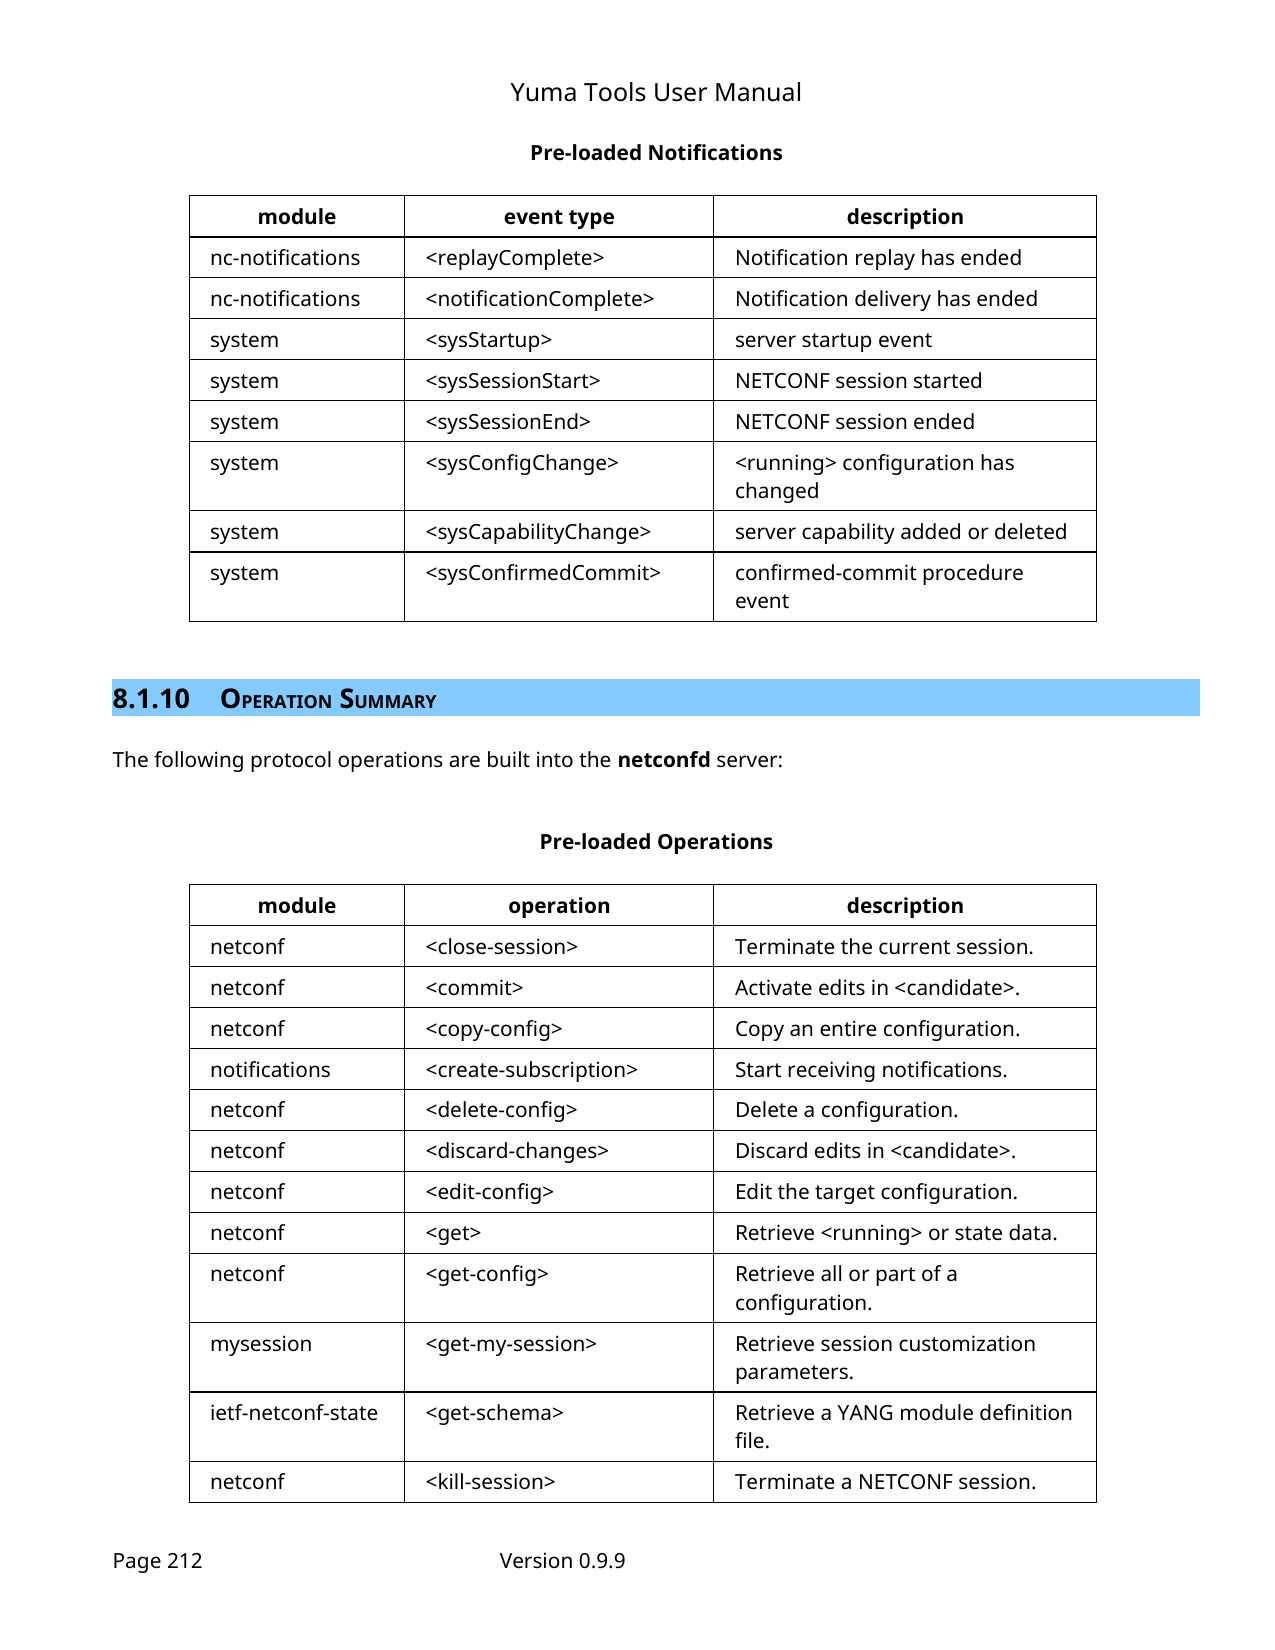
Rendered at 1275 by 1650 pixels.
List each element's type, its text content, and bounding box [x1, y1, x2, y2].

table_cell server startup event [714, 319, 1096, 359]
table_cell <get-config> [405, 1254, 713, 1322]
table_cell Retrieve <running> or state data. [714, 1213, 1096, 1253]
table_cell system [190, 319, 404, 359]
table_cell Delete a configuration. [714, 1090, 1096, 1130]
table_cell system [190, 442, 404, 510]
table_cell <notificationComplete> [405, 278, 713, 318]
table_cell server capability added or deleted [714, 511, 1096, 551]
table_cell Retrieve a YANG module definition file. [714, 1393, 1096, 1461]
table_cell Notification replay has ended [714, 238, 1096, 277]
table_cell Copy an entire configuration. [714, 1008, 1096, 1048]
table_header module [190, 885, 404, 925]
table_cell NETCONF session started [714, 360, 1096, 400]
text The following protocol operations are built into the netconfd server: [112, 745, 1200, 774]
table_cell <sysCapabilityChange> [405, 511, 713, 551]
table_cell notifications [190, 1049, 404, 1089]
table_cell netconf [190, 1172, 404, 1212]
table_cell Discard edits in <candidate>. [714, 1131, 1096, 1171]
table_cell <get-my-session> [405, 1323, 713, 1391]
subtitle Operation Summary [112, 679, 1200, 716]
table_cell <sysSessionEnd> [405, 401, 713, 441]
table_cell mysession [190, 1323, 404, 1391]
table_header description [714, 196, 1096, 236]
table_cell netconf [190, 1090, 404, 1130]
table_cell <close-session> [405, 926, 713, 966]
table_cell <discard-changes> [405, 1131, 713, 1171]
table_cell <sysConfirmedCommit> [405, 553, 713, 621]
table_cell netconf [190, 1462, 404, 1502]
table_cell <edit-config> [405, 1172, 713, 1212]
table_cell <copy-config> [405, 1008, 713, 1048]
table_cell <replayComplete> [405, 238, 713, 277]
table_cell Activate edits in <candidate>. [714, 967, 1096, 1007]
table_cell system [190, 511, 404, 551]
table_cell <delete-config> [405, 1090, 713, 1130]
table_cell <create-subscription> [405, 1049, 713, 1089]
table_header description [714, 885, 1096, 925]
table_cell netconf [190, 1131, 404, 1171]
table_cell system [190, 553, 404, 621]
table_cell <running> configuration has changed [714, 442, 1096, 510]
table_cell Retrieve session customization parameters. [714, 1323, 1096, 1391]
table_cell NETCONF session ended [714, 401, 1096, 441]
table_header operation [405, 885, 713, 925]
table_cell <sysStartup> [405, 319, 713, 359]
table_cell <commit> [405, 967, 713, 1007]
table_cell <get> [405, 1213, 713, 1253]
table_cell Edit the target configuration. [714, 1172, 1096, 1212]
table_cell <kill-session> [405, 1462, 713, 1502]
table_cell system [190, 360, 404, 400]
table_cell confirmed-commit procedure event [714, 553, 1096, 621]
table_cell ietf-netconf-state [190, 1393, 404, 1461]
table_cell nc-notifications [190, 238, 404, 277]
table_cell netconf [190, 967, 404, 1007]
table_header event type [405, 196, 713, 236]
table_cell <get-schema> [405, 1393, 713, 1461]
table_cell system [190, 401, 404, 441]
table_cell netconf [190, 1008, 404, 1048]
table_cell Terminate a NETCONF session. [714, 1462, 1096, 1502]
table_cell <sysSessionStart> [405, 360, 713, 400]
table_cell Terminate the current session. [714, 926, 1096, 966]
table_cell netconf [190, 926, 404, 966]
table_cell Notification delivery has ended [714, 278, 1096, 318]
subtitle Pre-loaded Notifications [127, 138, 1185, 167]
table_cell <sysConfigChange> [405, 442, 713, 510]
table_cell Retrieve all or part of a configuration. [714, 1254, 1096, 1322]
table_cell Start receiving notifications. [714, 1049, 1096, 1089]
table_cell netconf [190, 1254, 404, 1322]
table_cell netconf [190, 1213, 404, 1253]
table_cell nc-notifications [190, 278, 404, 318]
subtitle Pre-loaded Operations [127, 827, 1185, 856]
table_header module [190, 196, 404, 236]
